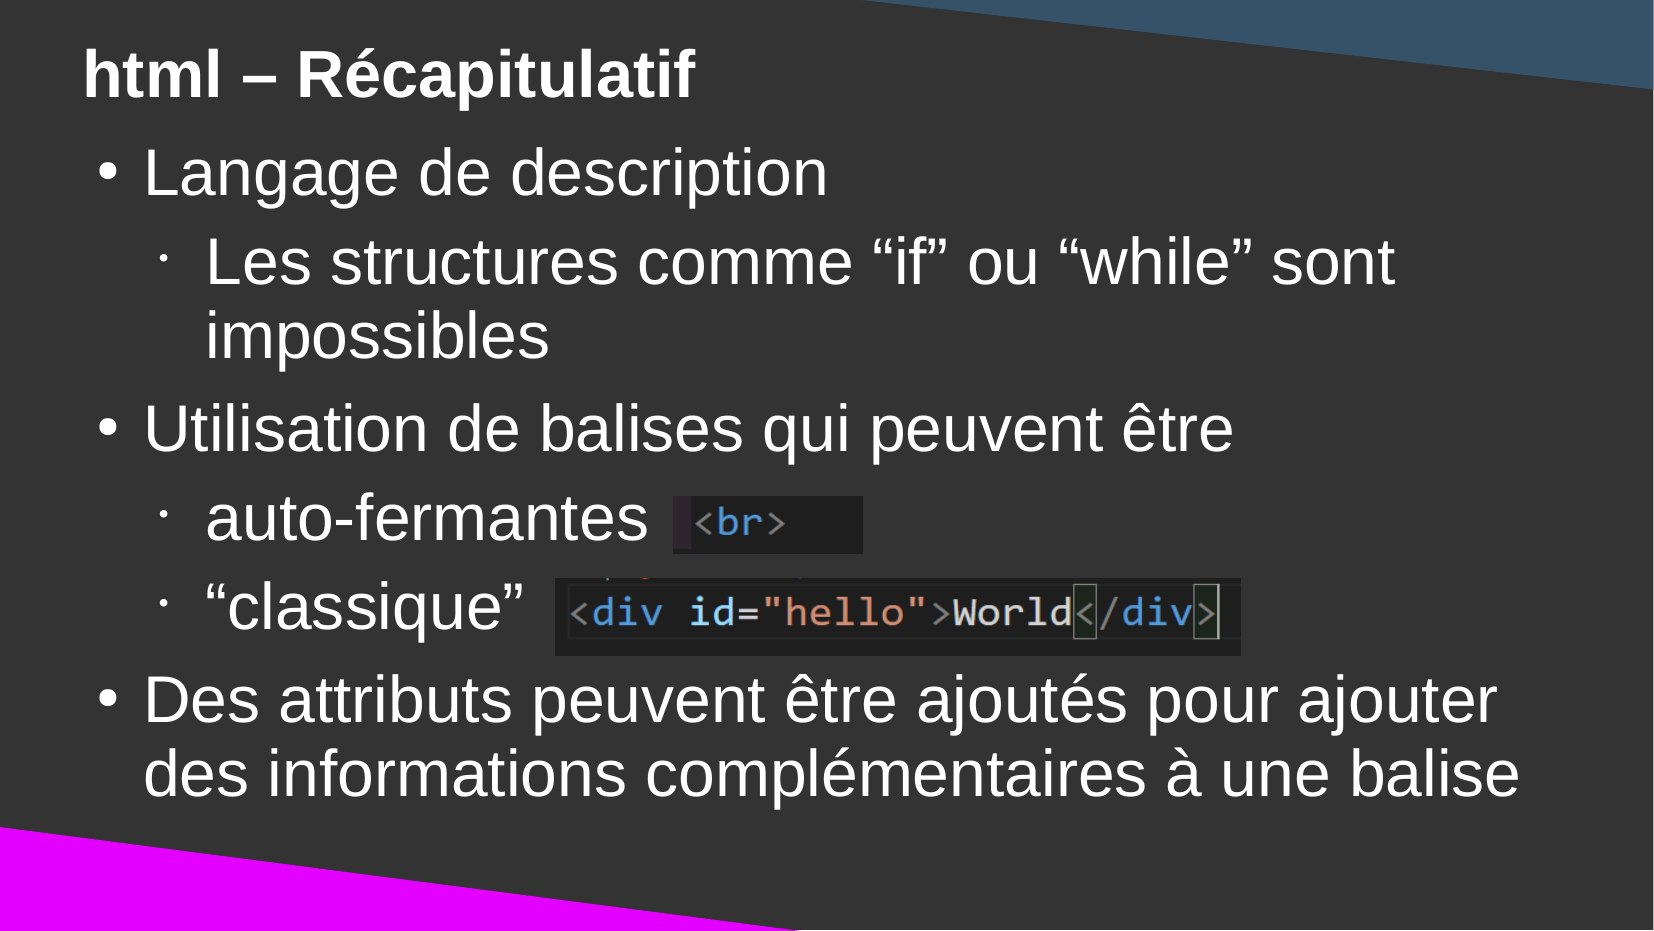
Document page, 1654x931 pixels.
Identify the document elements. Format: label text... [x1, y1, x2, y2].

text_box [0, 827, 801, 931]
title html – Récapitulatif [82, 37, 1571, 114]
list Langage de description Les structures comme “if” ou “while” sont impossibles Utilisation de balises qui peuvent être auto-fermantes “classique” Des attributs peuvent être ajoutés pour ajouter des informations complémentaires à une balise [80, 135, 1605, 815]
picture [673, 496, 863, 554]
picture [555, 578, 1241, 657]
text_box [861, 0, 1654, 90]
